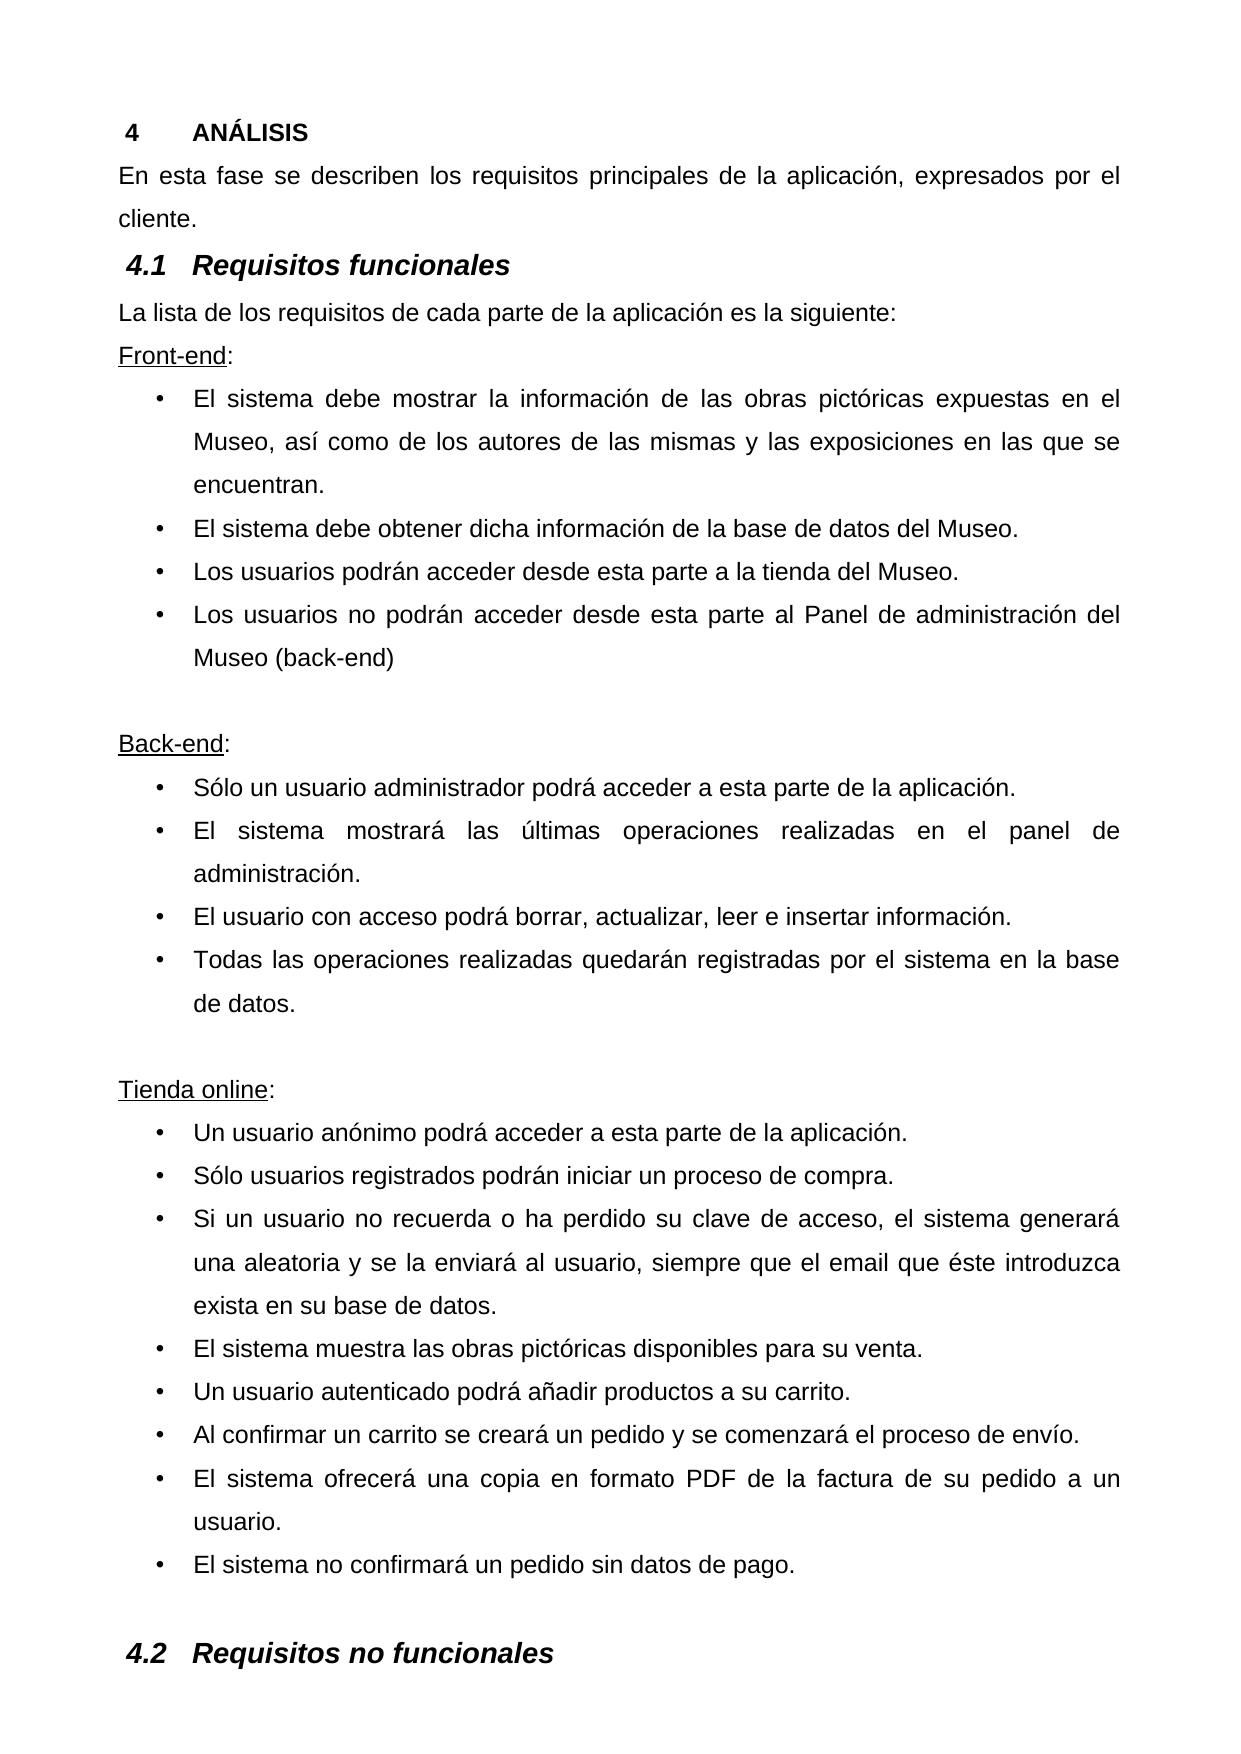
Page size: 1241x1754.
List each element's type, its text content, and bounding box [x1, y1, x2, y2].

text Tienda online: [118, 1075, 1122, 1104]
list Un usuario anónimo podrá acceder a esta parte de la aplicación. [156, 1118, 1122, 1147]
text Back-end: [118, 729, 1122, 758]
list Los usuarios no podrán acceder desde esta parte al Panel de administración del Museo (back-end) [156, 600, 1122, 672]
subtitle ANÁLISIS [118, 118, 1122, 147]
list El sistema debe obtener dicha información de la base de datos del Museo. [156, 513, 1122, 542]
subtitle Requisitos funcionales [118, 247, 1122, 281]
list Un usuario autenticado podrá añadir productos a su carrito. [156, 1377, 1122, 1406]
list Sólo un usuario administrador podrá acceder a esta parte de la aplicación. [156, 773, 1122, 801]
list Al confirmar un carrito se creará un pedido y se comenzará el proceso de envío. [156, 1420, 1122, 1449]
list El sistema mostrará las últimas operaciones realizadas en el panel de administración. [156, 816, 1122, 888]
list El sistema ofrecerá una copia en formato PDF de la factura de su pedido a un usuario. [156, 1464, 1122, 1536]
list Todas las operaciones realizadas quedarán registradas por el sistema en la base de datos. [156, 945, 1122, 1017]
list Si un usuario no recuerda o ha perdido su clave de acceso, el sistema generará una aleatoria y se la enviará al usuario, siempre que el email que éste introduzca exista en su base de datos. [156, 1204, 1122, 1319]
text En esta fase se describen los requisitos principales de la aplicación, expresados por el cliente. [118, 161, 1122, 233]
list El usuario con acceso podrá borrar, actualizar, leer e insertar información. [156, 902, 1122, 931]
list El sistema no confirmará un pedido sin datos de pago. [156, 1550, 1122, 1579]
text La lista de los requisitos de cada parte de la aplicación es la siguiente: [118, 298, 1122, 327]
list El sistema muestra las obras pictóricas disponibles para su venta. [156, 1334, 1122, 1363]
subtitle Requisitos no funcionales [118, 1636, 1122, 1670]
list Los usuarios podrán acceder desde esta parte a la tienda del Museo. [156, 557, 1122, 586]
list El sistema debe mostrar la información de las obras pictóricas expuestas en el Museo, así como de los autores de las mismas y las exposiciones en las que se encuentran. [156, 384, 1122, 499]
list Sólo usuarios registrados podrán iniciar un proceso de compra. [156, 1161, 1122, 1190]
text Front-end: [118, 341, 1122, 370]
